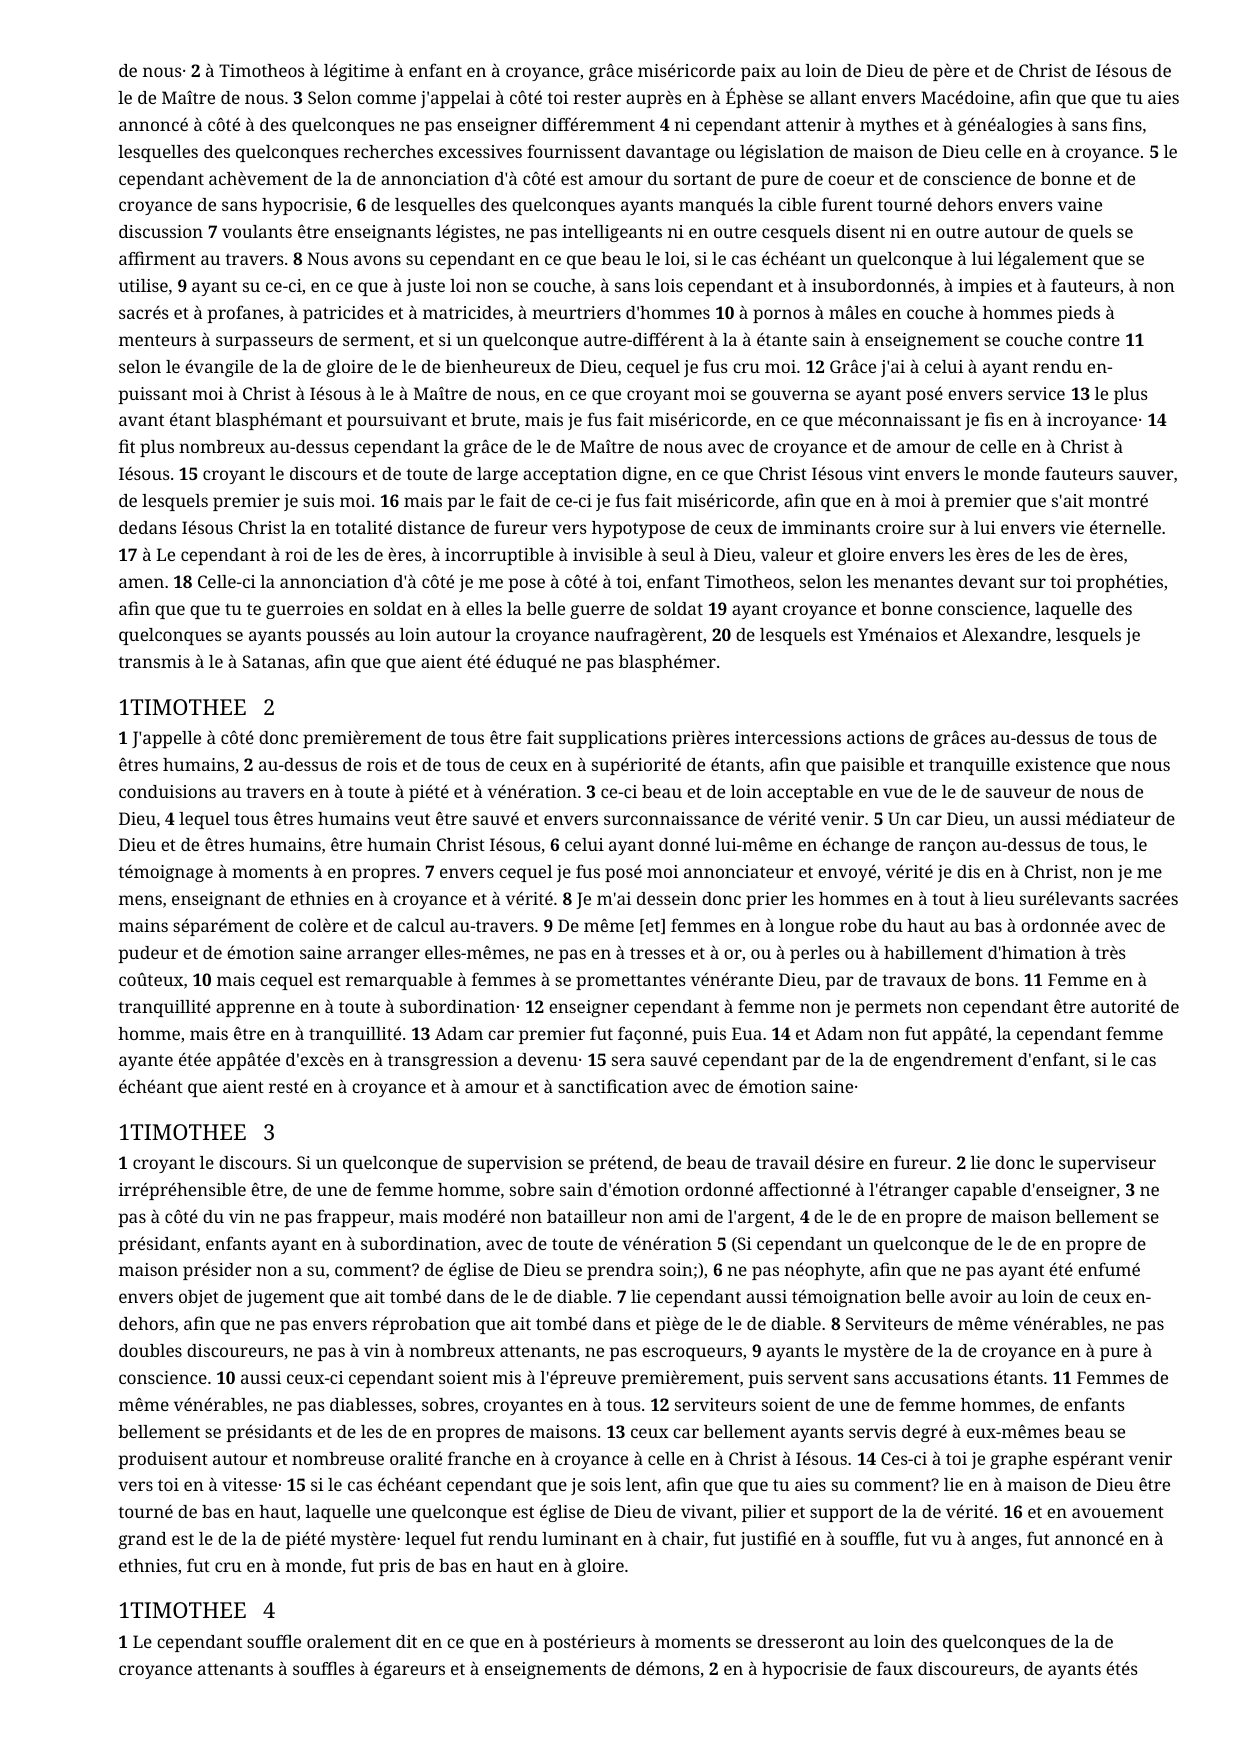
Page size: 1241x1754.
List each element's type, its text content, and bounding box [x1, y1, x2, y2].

text 1 croyant le discours. Si un quelconque de supervision se prétend, de beau de travail désire en fureur. 2 lie donc le superviseur irrépréhensible être, de une de femme homme, sobre sain d'émotion ordonné affectionné à l'étranger capable d'enseigner, 3 ne pas à côté du vin ne pas frappeur, mais modéré non batailleur non ami de l'argent, 4 de le de en propre de maison bellement se présidant, enfants ayant en à subordination, avec de toute de vénération 5 (Si cependant un quelconque de le de en propre de maison présider non a su, comment? de église de Dieu se prendra soin;), 6 ne pas néophyte, afin que ne pas ayant été enfumé envers objet de jugement que ait tombé dans de le de diable. 7 lie cependant aussi témoignation belle avoir au loin de ceux en-dehors, afin que ne pas envers réprobation que ait tombé dans et piège de le de diable. 8 Serviteurs de même vénérables, ne pas doubles discoureurs, ne pas à vin à nombreux attenants, ne pas escroqueurs, 9 ayants le mystère de la de croyance en à pure à conscience. 10 aussi ceux-ci cependant soient mis à l'épreuve premièrement, puis servent sans accusations étants. 11 Femmes de même vénérables, ne pas diablesses, sobres, croyantes en à tous. 12 serviteurs soient de une de femme hommes, de enfants bellement se présidants et de les de en propres de maisons. 13 ceux car bellement ayants servis degré à eux-mêmes beau se produisent autour et nombreuse oralité franche en à croyance à celle en à Christ à Iésous. 14 Ces-ci à toi je graphe espérant venir vers toi en à vitesse· 15 si le cas échéant cependant que je sois lent, afin que que tu aies su comment? lie en à maison de Dieu être tourné de bas en haut, laquelle une quelconque est église de Dieu de vivant, pilier et support de la de vérité. 16 et en avouement grand est le de la de piété mystère· lequel fut rendu luminant en à chair, fut justifié en à souffle, fut vu à anges, fut annoncé en à ethnies, fut cru en à monde, fut pris de bas en haut en à gloire. [118, 1151, 1181, 1577]
text 1TIMOTHEE 4 [118, 1596, 1181, 1625]
text 1TIMOTHEE 3 [118, 1117, 1181, 1147]
text 1 J'appelle à côté donc premièrement de tous être fait supplications prières intercessions actions de grâces au-dessus de tous de êtres humains, 2 au-dessus de rois et de tous de ceux en à supériorité de étants, afin que paisible et tranquille existence que nous conduisions au travers en à toute à piété et à vénération. 3 ce-ci beau et de loin acceptable en vue de le de sauveur de nous de Dieu, 4 lequel tous êtres humains veut être sauvé et envers surconnaissance de vérité venir. 5 Un car Dieu, un aussi médiateur de Dieu et de êtres humains, être humain Christ Iésous, 6 celui ayant donné lui-même en échange de rançon au-dessus de tous, le témoignage à moments à en propres. 7 envers cequel je fus posé moi annonciateur et envoyé, vérité je dis en à Christ, non je me mens, enseignant de ethnies en à croyance et à vérité. 8 Je m'ai dessein donc prier les hommes en à tout à lieu surélevants sacrées mains séparément de colère et de calcul au-travers. 9 De même [et] femmes en à longue robe du haut au bas à ordonnée avec de pudeur et de émotion saine arranger elles-mêmes, ne pas en à tresses et à or, ou à perles ou à habillement d'himation à très coûteux, 10 mais cequel est remarquable à femmes à se promettantes vénérante Dieu, par de travaux de bons. 11 Femme en à tranquillité apprenne en à toute à subordination· 12 enseigner cependant à femme non je permets non cependant être autorité de homme, mais être en à tranquillité. 13 Adam car premier fut façonné, puis Eua. 14 et Adam non fut appâté, la cependant femme ayante étée appâtée d'excès en à transgression a devenu· 15 sera sauvé cependant par de la de engendrement d'enfant, si le cas échéant que aient resté en à croyance et à amour et à sanctification avec de émotion saine· [118, 726, 1181, 1099]
text de nous· 2 à Timotheos à légitime à enfant en à croyance, grâce miséricorde paix au loin de Dieu de père et de Christ de Iésous de le de Maître de nous. 3 Selon comme j'appelai à côté toi rester auprès en à Éphèse se allant envers Macédoine, afin que que tu aies annoncé à côté à des quelconques ne pas enseigner différemment 4 ni cependant attenir à mythes et à généalogies à sans fins, lesquelles des quelconques recherches excessives fournissent davantage ou législation de maison de Dieu celle en à croyance. 5 le cependant achèvement de la de annonciation d'à côté est amour du sortant de pure de coeur et de conscience de bonne et de croyance de sans hypocrisie, 6 de lesquelles des quelconques ayants manqués la cible furent tourné dehors envers vaine discussion 7 voulants être enseignants légistes, ne pas intelligeants ni en outre cesquels disent ni en outre autour de quels se affirment au travers. 8 Nous avons su cependant en ce que beau le loi, si le cas échéant un quelconque à lui légalement que se utilise, 9 ayant su ce-ci, en ce que à juste loi non se couche, à sans lois cependant et à insubordonnés, à impies et à fauteurs, à non sacrés et à profanes, à patricides et à matricides, à meurtriers d'hommes 10 à pornos à mâles en couche à hommes pieds à menteurs à surpasseurs de serment, et si un quelconque autre-différent à la à étante sain à enseignement se couche contre 11 selon le évangile de la de gloire de le de bienheureux de Dieu, cequel je fus cru moi. 12 Grâce j'ai à celui à ayant rendu en-puissant moi à Christ à Iésous à le à Maître de nous, en ce que croyant moi se gouverna se ayant posé envers service 13 le plus avant étant blasphémant et poursuivant et brute, mais je fus fait miséricorde, en ce que méconnaissant je fis en à incroyance· 14 fit plus nombreux au-dessus cependant la grâce de le de Maître de nous avec de croyance et de amour de celle en à Christ à Iésous. 15 croyant le discours et de toute de large acceptation digne, en ce que Christ Iésous vint envers le monde fauteurs sauver, de lesquels premier je suis moi. 16 mais par le fait de ce-ci je fus fait miséricorde, afin que en à moi à premier que s'ait montré dedans Iésous Christ la en totalité distance de fureur vers hypotypose de ceux de imminants croire sur à lui envers vie éternelle. 17 à Le cependant à roi de les de ères, à incorruptible à invisible à seul à Dieu, valeur et gloire envers les ères de les de ères, amen. 18 Celle-ci la annonciation d'à côté je me pose à côté à toi, enfant Timotheos, selon les menantes devant sur toi prophéties, afin que que tu te guerroies en soldat en à elles la belle guerre de soldat 19 ayant croyance et bonne conscience, laquelle des quelconques se ayants poussés au loin autour la croyance naufragèrent, 20 de lesquels est Yménaios et Alexandre, lesquels je transmis à le à Satanas, afin que que aient été éduqué ne pas blasphémer. [118, 59, 1181, 674]
text 1 Le cependant souffle oralement dit en ce que en à postérieurs à moments se dresseront au loin des quelconques de la de croyance attenants à souffles à égareurs et à enseignements de démons, 2 en à hypocrisie de faux discoureurs, de ayants étés [118, 1630, 1181, 1680]
text 1TIMOTHEE 2 [118, 692, 1181, 722]
